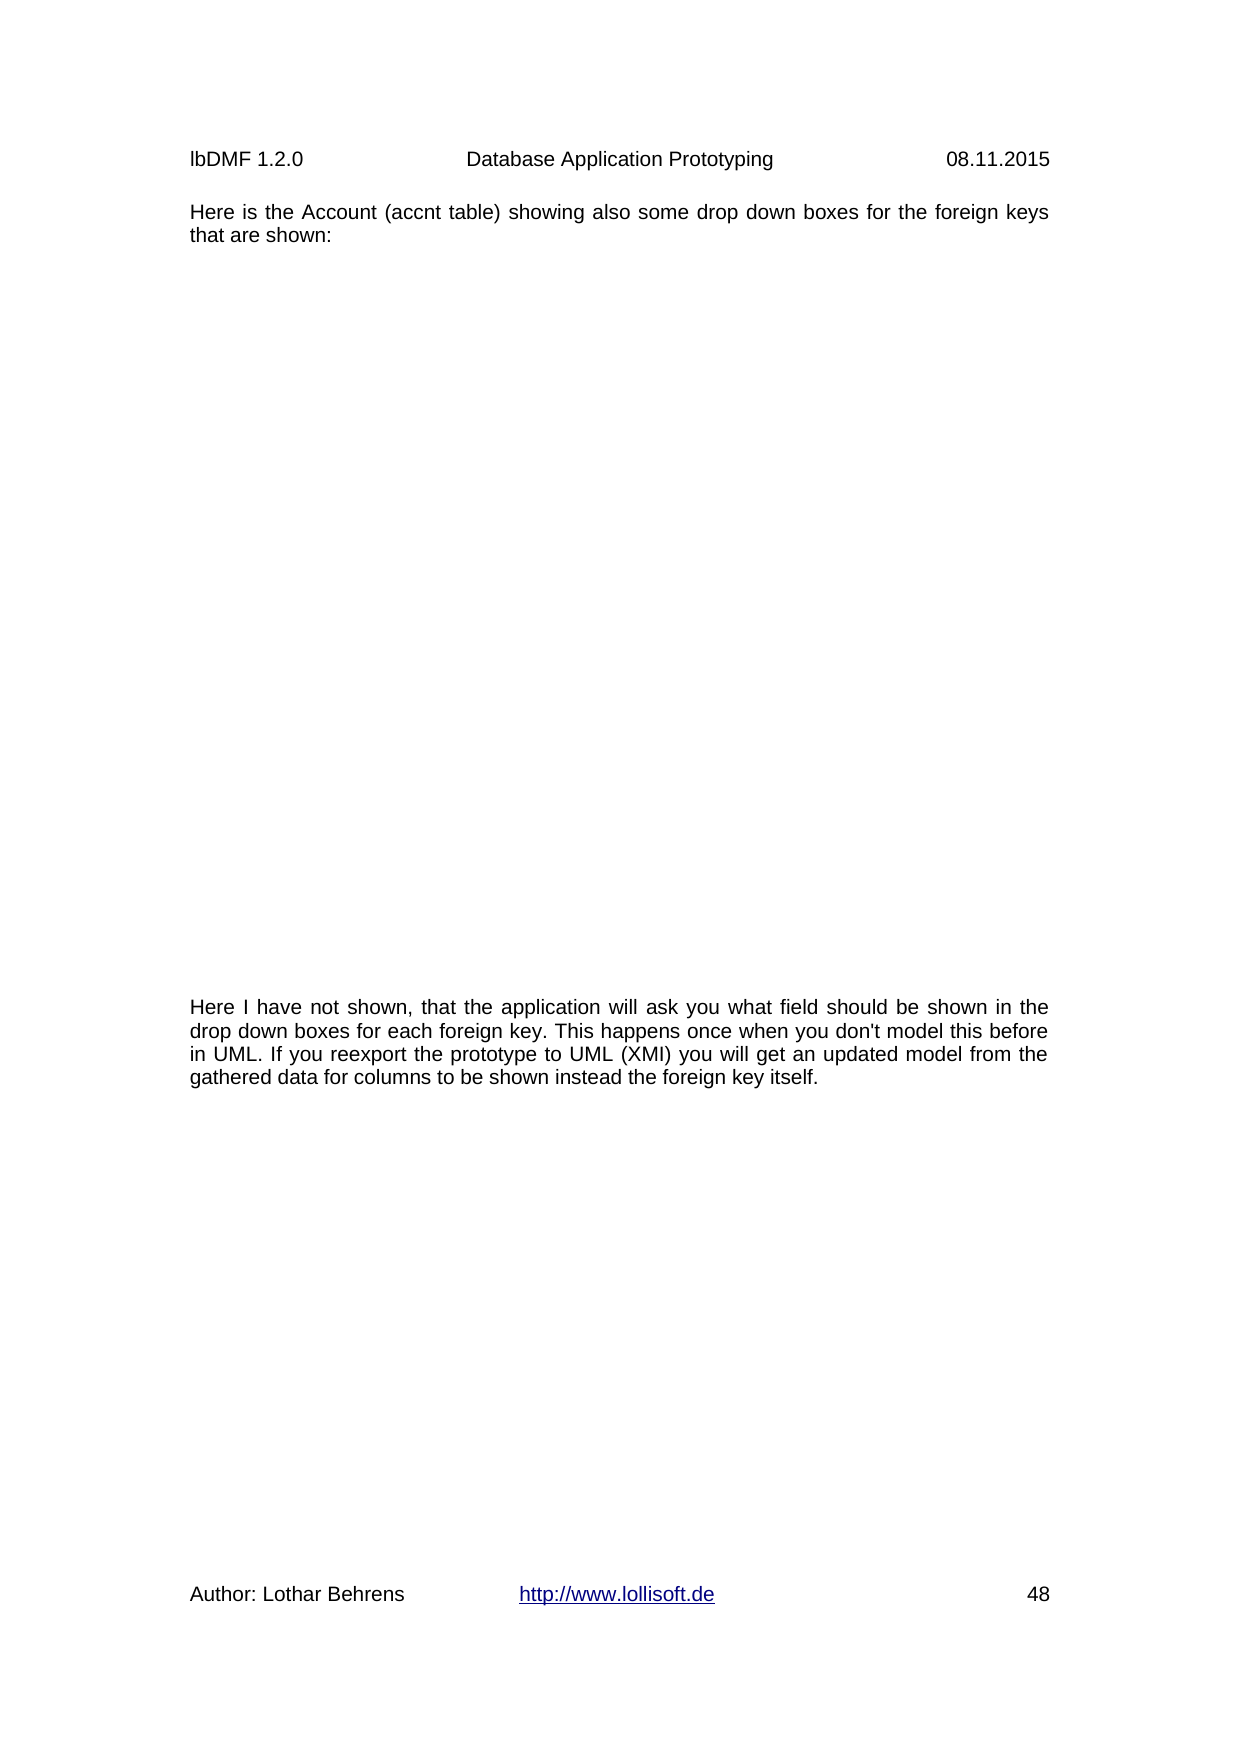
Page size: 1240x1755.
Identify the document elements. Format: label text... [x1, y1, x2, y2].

text Here is the Account (accnt table) showing also some drop down boxes for the foreign keys that are shown: [189, 201, 1050, 247]
text Here I have not shown, that the application will ask you what field should be shown in the drop down boxes for each foreign key. This happens once when you don't model this before in UML. If you reexport the prototype to UML (XMI) you will get an updated model from the gathered data for columns to be shown instead the foreign key itself. [189, 996, 1050, 1089]
